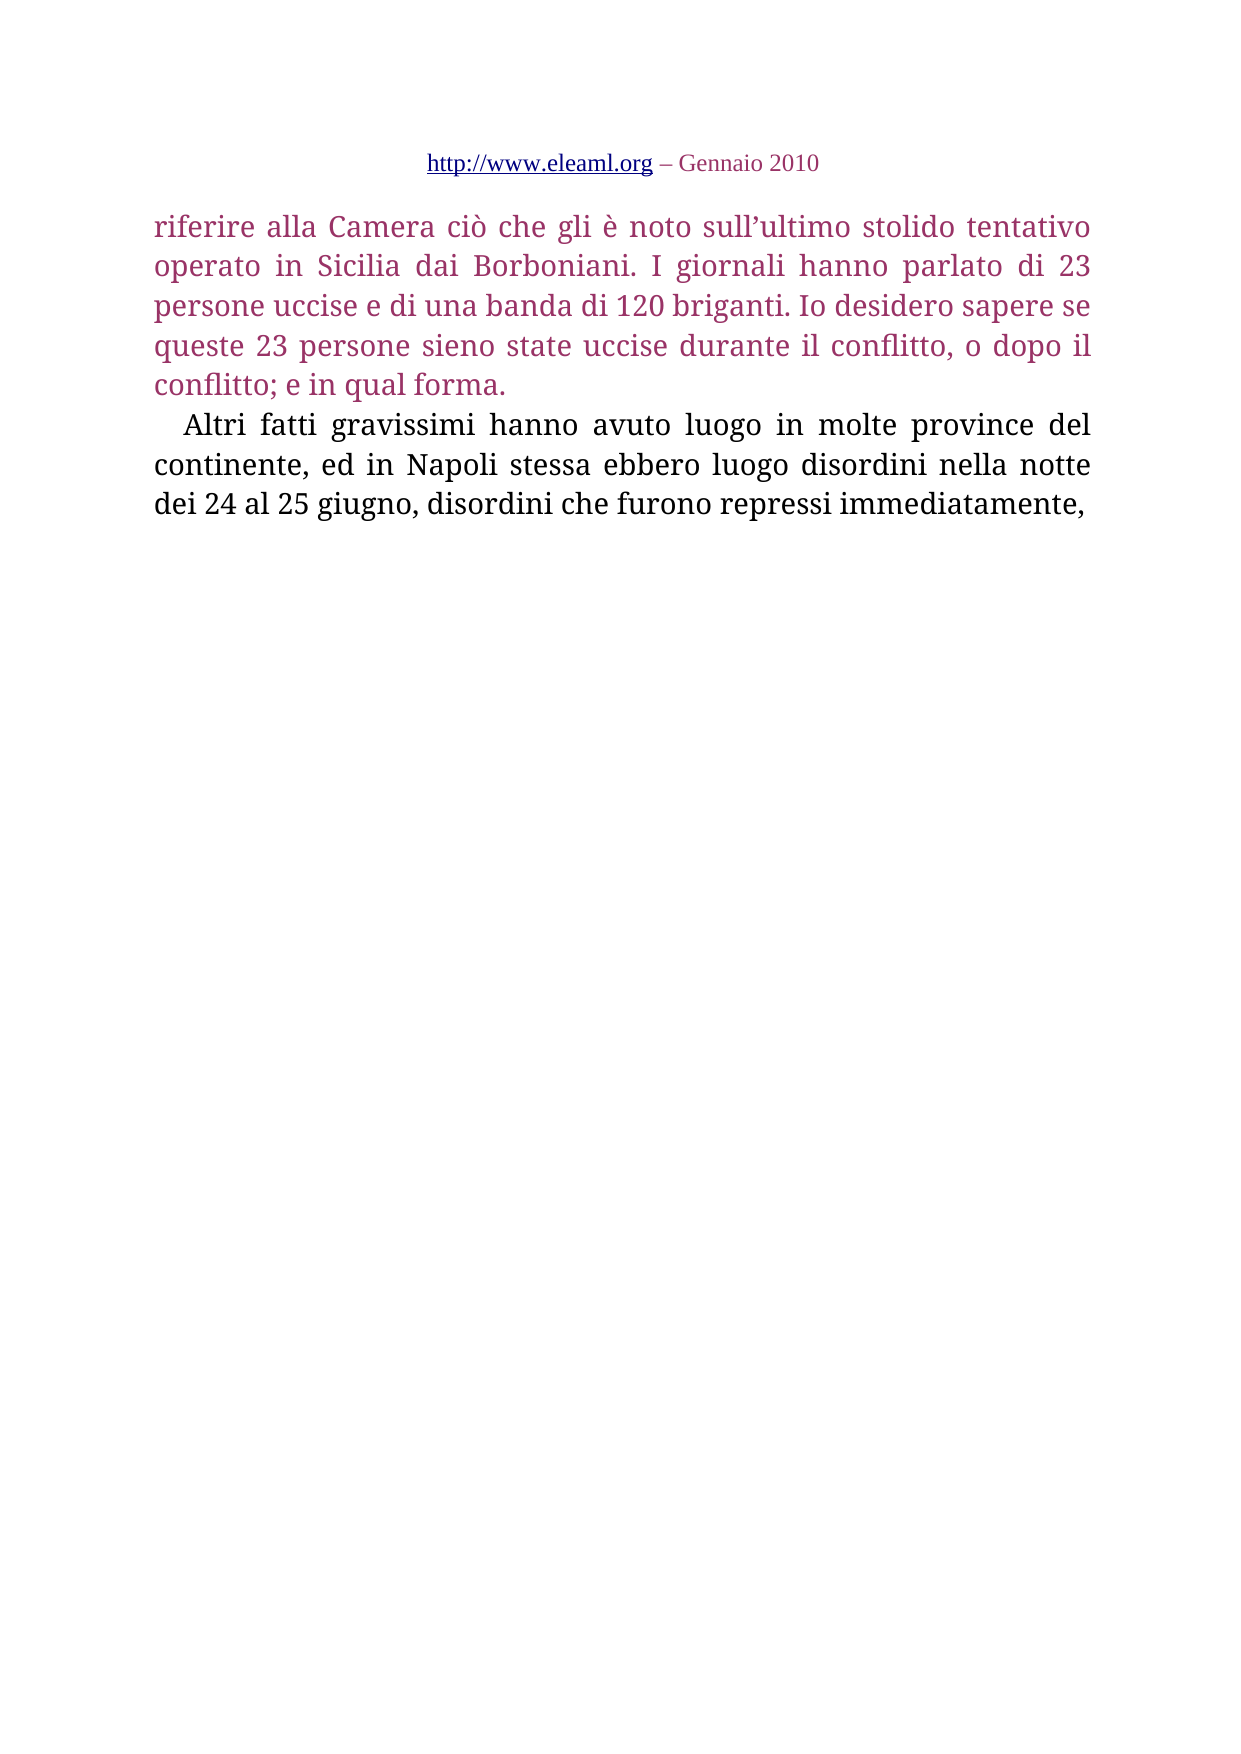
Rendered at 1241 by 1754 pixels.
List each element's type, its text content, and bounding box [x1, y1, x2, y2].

text Altri fatti gravissimi hanno avuto luogo in molte province del continente, ed in Napoli stessa ebbero luogo disordini nella notte dei 24 al 25 giugno, disordini che furono repressi immediatamente, [153, 404, 1092, 523]
text riferire alla Camera ciò che gli è noto sull’ultimo stolido tentativo operato in Sicilia dai Borboniani. I giornali hanno parlato di 23 persone uccise e di una banda di 120 briganti. Io desidero sapere se queste 23 persone sieno state uccise durante il conflitto, o dopo il conflitto; e in qual forma. [153, 206, 1092, 404]
